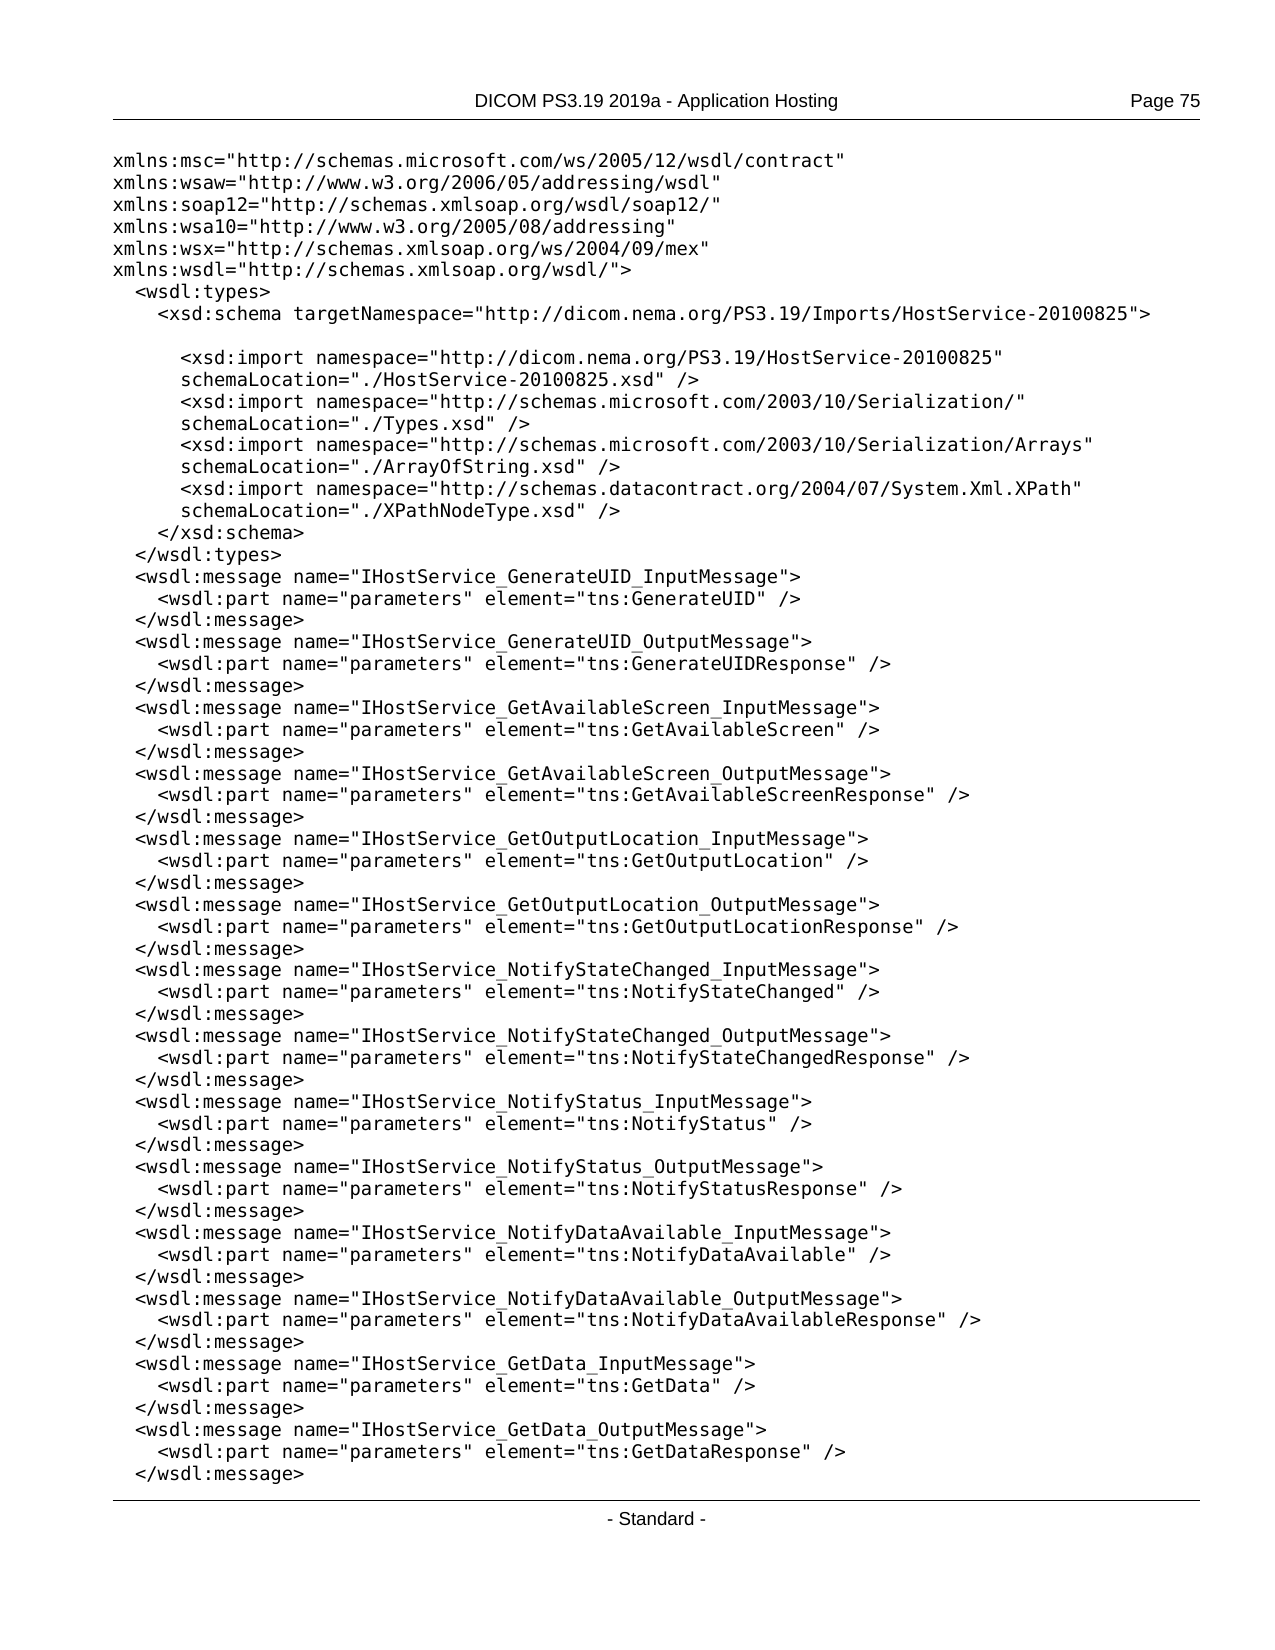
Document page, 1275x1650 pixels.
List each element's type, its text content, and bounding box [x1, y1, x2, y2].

text xmlns:msc="http://schemas.microsoft.com/ws/2005/12/wsdl/contract" xmlns:wsaw="http://www.w3.org/2006/05/addressing/wsdl" xmlns:soap12="http://schemas.xmlsoap.org/wsdl/soap12/" xmlns:wsa10="http://www.w3.org/2005/08/addressing" xmlns:wsx="http://schemas.xmlsoap.org/ws/2004/09/mex" xmlns:wsdl="http://schemas.xmlsoap.org/wsdl/"> <wsdl:types> <xsd:schema targetNamespace="http://dicom.nema.org/PS3.19/Imports/HostService-20100825"> <xsd:import namespace="http://dicom.nema.org/PS3.19/HostService-20100825" schemaLocation="./HostService-20100825.xsd" /> <xsd:import namespace="http://schemas.microsoft.com/2003/10/Serialization/" schemaLocation="./Types.xsd" /> <xsd:import namespace="http://schemas.microsoft.com/2003/10/Serialization/Arrays" schemaLocation="./ArrayOfString.xsd" /> <xsd:import namespace="http://schemas.datacontract.org/2004/07/System.Xml.XPath" schemaLocation="./XPathNodeType.xsd" /> </xsd:schema> </wsdl:types> <wsdl:message name="IHostService_GenerateUID_InputMessage"> <wsdl:part name="parameters" element="tns:GenerateUID" /> </wsdl:message> <wsdl:message name="IHostService_GenerateUID_OutputMessage"> <wsdl:part name="parameters" element="tns:GenerateUIDResponse" /> </wsdl:message> <wsdl:message name="IHostService_GetAvailableScreen_InputMessage"> <wsdl:part name="parameters" element="tns:GetAvailableScreen" /> </wsdl:message> <wsdl:message name="IHostService_GetAvailableScreen_OutputMessage"> <wsdl:part name="parameters" element="tns:GetAvailableScreenResponse" /> </wsdl:message> <wsdl:message name="IHostService_GetOutputLocation_InputMessage"> <wsdl:part name="parameters" element="tns:GetOutputLocation" /> </wsdl:message> <wsdl:message name="IHostService_GetOutputLocation_OutputMessage"> <wsdl:part name="parameters" element="tns:GetOutputLocationResponse" /> </wsdl:message> <wsdl:message name="IHostService_NotifyStateChanged_InputMessage"> <wsdl:part name="parameters" element="tns:NotifyStateChanged" /> </wsdl:message> <wsdl:message name="IHostService_NotifyStateChanged_OutputMessage"> <wsdl:part name="parameters" element="tns:NotifyStateChangedResponse" /> </wsdl:message> <wsdl:message name="IHostService_NotifyStatus_InputMessage"> <wsdl:part name="parameters" element="tns:NotifyStatus" /> </wsdl:message> <wsdl:message name="IHostService_NotifyStatus_OutputMessage"> <wsdl:part name="parameters" element="tns:NotifyStatusResponse" /> </wsdl:message> <wsdl:message name="IHostService_NotifyDataAvailable_InputMessage"> <wsdl:part name="parameters" element="tns:NotifyDataAvailable" /> </wsdl:message> <wsdl:message name="IHostService_NotifyDataAvailable_OutputMessage"> <wsdl:part name="parameters" element="tns:NotifyDataAvailableResponse" /> </wsdl:message> <wsdl:message name="IHostService_GetData_InputMessage"> <wsdl:part name="parameters" element="tns:GetData" /> </wsdl:message> <wsdl:message name="IHostService_GetData_OutputMessage"> <wsdl:part name="parameters" element="tns:GetDataResponse" /> </wsdl:message> [112, 150, 1200, 1484]
